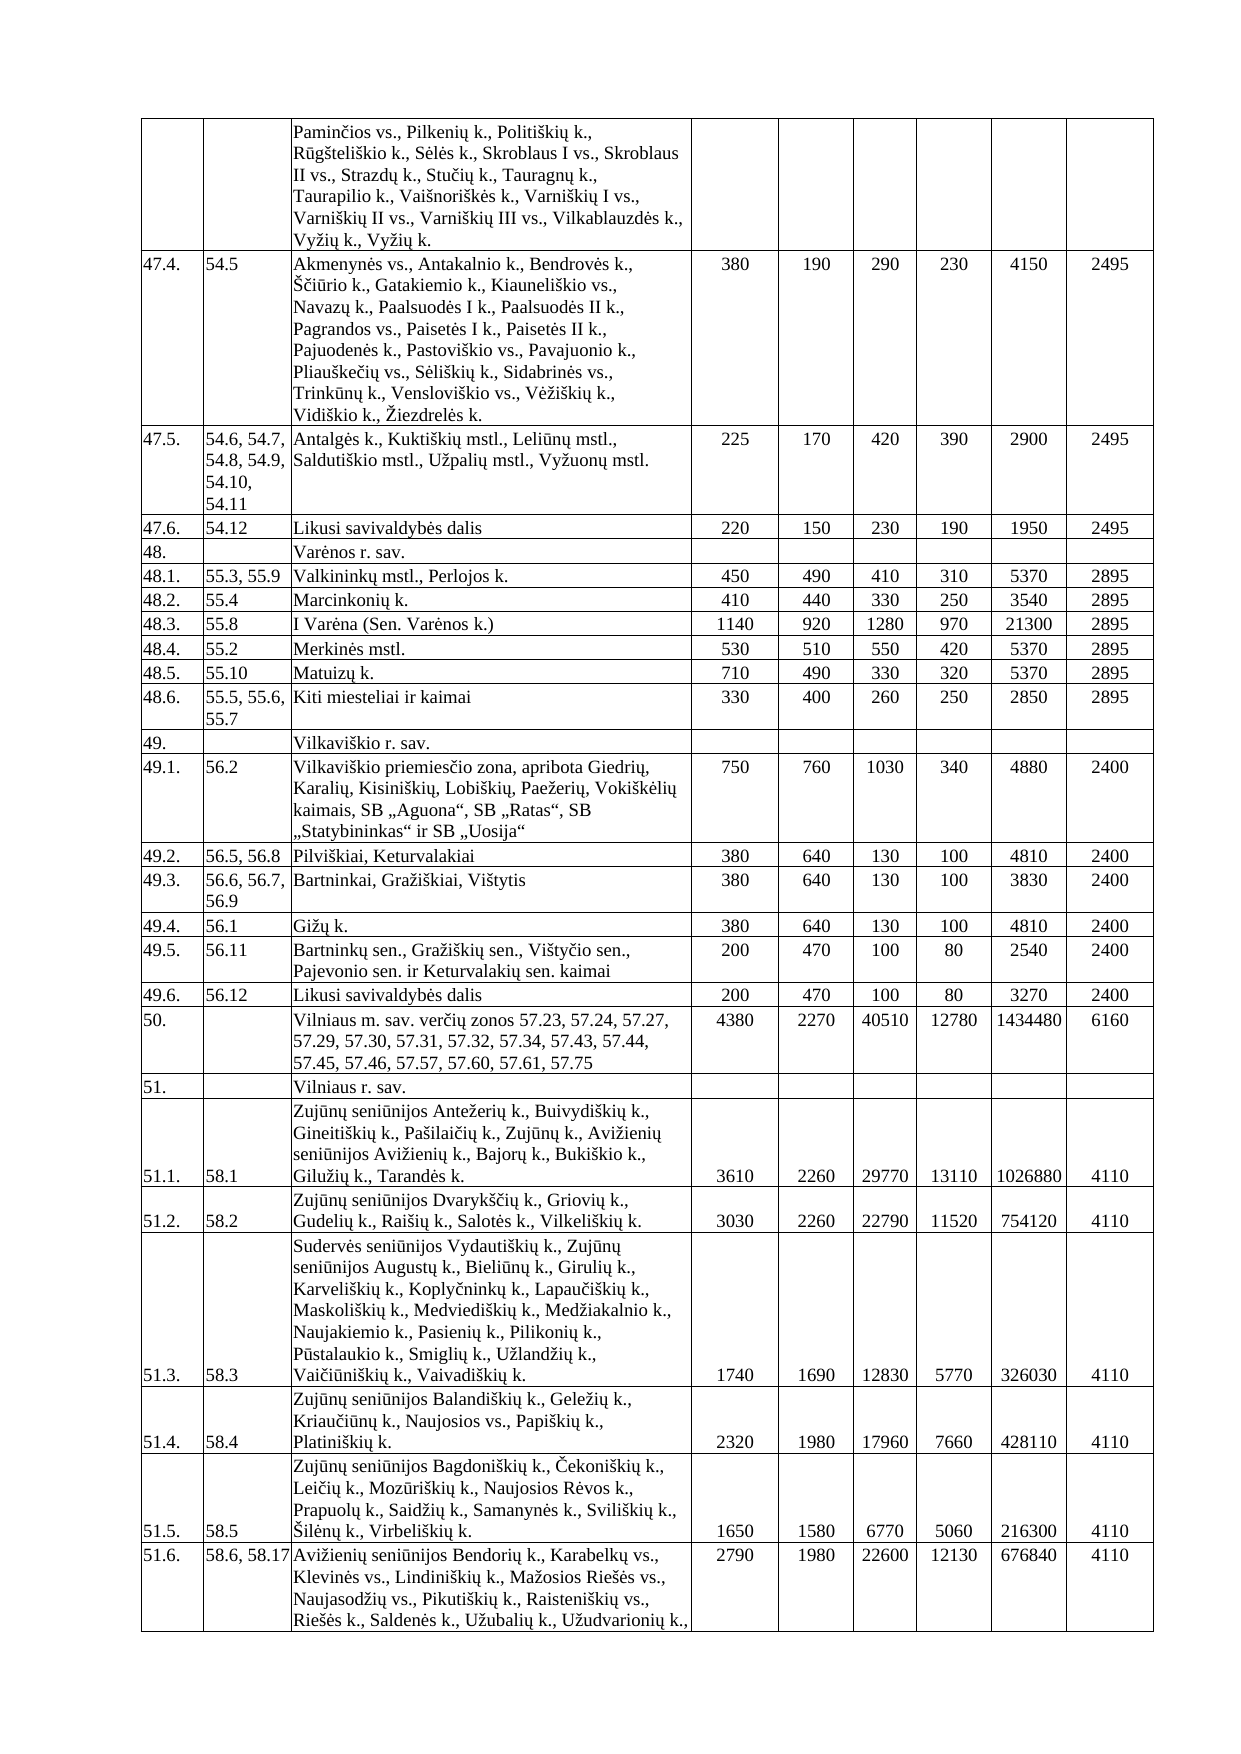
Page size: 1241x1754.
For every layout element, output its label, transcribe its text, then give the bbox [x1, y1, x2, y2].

table_cell 2400 [1067, 937, 1153, 982]
table_cell 750 [692, 754, 778, 842]
table_cell 470 [779, 937, 853, 982]
table_cell 2400 [1067, 754, 1153, 842]
table_cell 47.5. [142, 426, 203, 514]
table_cell 2895 [1067, 588, 1153, 611]
table_cell 48.2. [142, 588, 203, 611]
table_cell 380 [692, 843, 778, 866]
table_cell I Varėna (Sen. Varėnos k.) [292, 612, 691, 635]
table_cell 49.3. [142, 867, 203, 912]
table_cell 1950 [992, 515, 1066, 538]
table_cell 55.8 [204, 612, 291, 635]
table_cell 3270 [992, 983, 1066, 1006]
table_cell [204, 539, 291, 562]
table_cell 420 [917, 636, 991, 659]
table_cell 48.4. [142, 636, 203, 659]
table_cell 100 [917, 867, 991, 912]
table_cell 490 [779, 564, 853, 587]
table_cell Gižų k. [292, 913, 691, 936]
table_cell Zujūnų seniūnijos Antežerių k., Buivydiškių k., Gineitiškių k., Pašilaičių k., Zujūnų k., Avižienių seniūnijos Avižienių k., Bajorų k., Bukiškio k., Gilužių k., Tarandės k. [292, 1099, 691, 1186]
table_cell [692, 539, 778, 562]
table_cell 2900 [992, 426, 1066, 514]
table_cell 40510 [854, 1007, 916, 1073]
table_cell 190 [917, 515, 991, 538]
table_cell 51.2. [142, 1187, 203, 1232]
table_cell [992, 119, 1066, 250]
table_cell 2895 [1067, 612, 1153, 635]
table_cell [1067, 1074, 1153, 1097]
table_cell 4110 [1067, 1187, 1153, 1232]
table_cell 4110 [1067, 1099, 1153, 1186]
table_cell 58.1 [204, 1099, 291, 1186]
table_cell [992, 1074, 1066, 1097]
table_cell Bartninkai, Gražiškiai, Vištytis [292, 867, 691, 912]
table_cell 470 [779, 983, 853, 1006]
table_cell 2495 [1067, 251, 1153, 425]
table_cell Zujūnų seniūnijos Dvarykščių k., Griovių k., Gudelių k., Raišių k., Salotės k., Vilkeliškių k. [292, 1187, 691, 1232]
table_cell 216300 [992, 1454, 1066, 1542]
table_cell 51.1. [142, 1099, 203, 1186]
table_cell 190 [779, 251, 853, 425]
table_cell 4110 [1067, 1454, 1153, 1542]
table_cell 290 [854, 251, 916, 425]
table_cell 1434480 [992, 1007, 1066, 1073]
table_cell 80 [917, 983, 991, 1006]
table_cell 51.5. [142, 1454, 203, 1542]
table_cell 640 [779, 843, 853, 866]
table_cell 4110 [1067, 1387, 1153, 1453]
table_cell 100 [854, 983, 916, 1006]
table_cell [917, 539, 991, 562]
table_cell 390 [917, 426, 991, 514]
table_cell [204, 1007, 291, 1073]
table_cell [1067, 539, 1153, 562]
table_cell 200 [692, 983, 778, 1006]
table_cell [204, 1074, 291, 1097]
table_cell 225 [692, 426, 778, 514]
table_cell Valkininkų mstl., Perlojos k. [292, 564, 691, 587]
table_cell Kiti miesteliai ir kaimai [292, 684, 691, 729]
table_cell 11520 [917, 1187, 991, 1232]
table_cell [992, 730, 1066, 753]
table_cell [779, 539, 853, 562]
table_cell Antalgės k., Kuktiškių mstl., Leliūnų mstl., Saldutiškio mstl., Užpalių mstl., Vyžuonų mstl. [292, 426, 691, 514]
table_cell 5370 [992, 636, 1066, 659]
table_cell 250 [917, 684, 991, 729]
table_cell 330 [854, 660, 916, 683]
table_cell 12830 [854, 1233, 916, 1386]
table_cell [917, 1074, 991, 1097]
table_cell 54.12 [204, 515, 291, 538]
table_cell 2270 [779, 1007, 853, 1073]
table_cell 1650 [692, 1454, 778, 1542]
table_cell 47.4. [142, 251, 203, 425]
table_cell Matuizų k. [292, 660, 691, 683]
table_cell 380 [692, 251, 778, 425]
table_cell 428110 [992, 1387, 1066, 1453]
table_cell [692, 730, 778, 753]
table_cell Vilniaus m. sav. verčių zonos 57.23, 57.24, 57.27, 57.29, 57.30, 57.31, 57.32, 57.34, 57.43, 57.44, 57.45, 57.46, 57.57, 57.60, 57.61, 57.75 [292, 1007, 691, 1073]
table_cell 330 [692, 684, 778, 729]
table_cell 2790 [692, 1543, 778, 1631]
table_cell 640 [779, 867, 853, 912]
table_cell 4110 [1067, 1543, 1153, 1631]
table_cell 58.2 [204, 1187, 291, 1232]
table_cell 1980 [779, 1543, 853, 1631]
table_cell 80 [917, 937, 991, 982]
table_cell 49.5. [142, 937, 203, 982]
table_cell 48.1. [142, 564, 203, 587]
table_cell 58.4 [204, 1387, 291, 1453]
table_cell [854, 119, 916, 250]
table_cell 58.3 [204, 1233, 291, 1386]
table_cell Marcinkonių k. [292, 588, 691, 611]
table_cell 490 [779, 660, 853, 683]
table_cell 550 [854, 636, 916, 659]
table_cell Merkinės mstl. [292, 636, 691, 659]
table_cell 6770 [854, 1454, 916, 1542]
table_cell 6160 [1067, 1007, 1153, 1073]
table_cell 3830 [992, 867, 1066, 912]
table_cell Paminčios vs., Pilkenių k., Politiškių k., Rūgšteliškio k., Sėlės k., Skroblaus I vs., Skroblaus II vs., Strazdų k., Stučių k., Tauragnų k., Taurapilio k., Vaišnoriškės k., Varniškių I vs., Varniškių II vs., Varniškių III vs., Vilkablauzdės k., Vyžių k., Vyžių k. [292, 119, 691, 250]
table_cell 22600 [854, 1543, 916, 1631]
table_cell 55.4 [204, 588, 291, 611]
table_cell 56.6, 56.7, 56.9 [204, 867, 291, 912]
table_cell 13110 [917, 1099, 991, 1186]
table_cell 2495 [1067, 426, 1153, 514]
table_cell [204, 119, 291, 250]
table_cell 230 [917, 251, 991, 425]
table_cell 29770 [854, 1099, 916, 1186]
table_cell 51.6. [142, 1543, 203, 1631]
table_cell 2400 [1067, 843, 1153, 866]
table_cell Bartninkų sen., Gražiškių sen., Vištyčio sen., Pajevonio sen. ir Keturvalakių sen. kaimai [292, 937, 691, 982]
table_cell [204, 730, 291, 753]
table_cell 12780 [917, 1007, 991, 1073]
table_cell 326030 [992, 1233, 1066, 1386]
table_cell 17960 [854, 1387, 916, 1453]
table_cell 22790 [854, 1187, 916, 1232]
table_cell 130 [854, 867, 916, 912]
table_cell Zujūnų seniūnijos Bagdoniškių k., Čekoniškių k., Leičių k., Mozūriškių k., Naujosios Rėvos k., Prapuolų k., Saidžių k., Samanynės k., Sviliškių k., Šilėnų k., Virbeliškių k. [292, 1454, 691, 1542]
table_cell Likusi savivaldybės dalis [292, 983, 691, 1006]
table_cell 2260 [779, 1099, 853, 1186]
table_cell 55.2 [204, 636, 291, 659]
table_cell 400 [779, 684, 853, 729]
table_cell 1580 [779, 1454, 853, 1542]
table_cell 4810 [992, 843, 1066, 866]
table_cell 5370 [992, 660, 1066, 683]
table_cell 2400 [1067, 913, 1153, 936]
table_cell Akmenynės vs., Antakalnio k., Bendrovės k., Ščiūrio k., Gatakiemio k., Kiauneliškio vs., Navazų k., Paalsuodės I k., Paalsuodės II k., Pagrandos vs., Paisetės I k., Paisetės II k., Pajuodenės k., Pastoviškio vs., Pavajuonio k., Pliauškečių vs., Sėliškių k., Sidabrinės vs., Trinkūnų k., Vensloviškio vs., Vėžiškių k., Vidiškio k., Žiezdrelės k. [292, 251, 691, 425]
table_cell 1140 [692, 612, 778, 635]
table_cell 54.5 [204, 251, 291, 425]
table_cell 2320 [692, 1387, 778, 1453]
table_cell 51.3. [142, 1233, 203, 1386]
table_cell 1026880 [992, 1099, 1066, 1186]
table_cell 1030 [854, 754, 916, 842]
table_cell 55.3, 55.9 [204, 564, 291, 587]
table_cell 2895 [1067, 564, 1153, 587]
table_cell 230 [854, 515, 916, 538]
table_cell 49.1. [142, 754, 203, 842]
table_cell Varėnos r. sav. [292, 539, 691, 562]
table_cell 4150 [992, 251, 1066, 425]
table_cell 54.6, 54.7, 54.8, 54.9, 54.10, 54.11 [204, 426, 291, 514]
table_cell [779, 730, 853, 753]
table_cell [854, 730, 916, 753]
table_cell 1980 [779, 1387, 853, 1453]
table_cell [917, 730, 991, 753]
table_cell 420 [854, 426, 916, 514]
table_cell 410 [854, 564, 916, 587]
table_cell 58.5 [204, 1454, 291, 1542]
table_cell 2895 [1067, 684, 1153, 729]
table_cell 56.12 [204, 983, 291, 1006]
table_cell 450 [692, 564, 778, 587]
table_cell 3030 [692, 1187, 778, 1232]
table_cell [779, 1074, 853, 1097]
table_cell 220 [692, 515, 778, 538]
table_cell 920 [779, 612, 853, 635]
table_cell 170 [779, 426, 853, 514]
table_cell 310 [917, 564, 991, 587]
table_cell 260 [854, 684, 916, 729]
table_cell 7660 [917, 1387, 991, 1453]
table_cell 200 [692, 937, 778, 982]
table_cell 51.4. [142, 1387, 203, 1453]
table_cell 3610 [692, 1099, 778, 1186]
table_cell 48.5. [142, 660, 203, 683]
table_cell Vilniaus r. sav. [292, 1074, 691, 1097]
table_cell 2895 [1067, 636, 1153, 659]
table_cell 3540 [992, 588, 1066, 611]
table_cell Avižienių seniūnijos Bendorių k., Karabelkų vs., Klevinės vs., Lindiniškių k., Mažosios Riešės vs., Naujasodžių vs., Pikutiškių k., Raisteniškių vs., Riešės k., Saldenės k., Užubalių k., Užudvarionių k., [292, 1543, 691, 1631]
table_cell 150 [779, 515, 853, 538]
table_cell [142, 119, 203, 250]
table_cell 47.6. [142, 515, 203, 538]
table_cell 49. [142, 730, 203, 753]
table_cell 48. [142, 539, 203, 562]
table_cell 130 [854, 913, 916, 936]
table_cell 5770 [917, 1233, 991, 1386]
table_cell 330 [854, 588, 916, 611]
table_cell 21300 [992, 612, 1066, 635]
table_cell 970 [917, 612, 991, 635]
table_cell 2850 [992, 684, 1066, 729]
table_cell 100 [917, 843, 991, 866]
table_cell 55.5, 55.6, 55.7 [204, 684, 291, 729]
table_cell 48.3. [142, 612, 203, 635]
table_cell [779, 119, 853, 250]
table_cell 100 [917, 913, 991, 936]
table_cell 380 [692, 913, 778, 936]
table_cell 12130 [917, 1543, 991, 1631]
table_cell 50. [142, 1007, 203, 1073]
table_cell 4110 [1067, 1233, 1153, 1386]
table_cell 510 [779, 636, 853, 659]
table_cell 130 [854, 843, 916, 866]
table_cell 2260 [779, 1187, 853, 1232]
table_cell Vilkaviškio r. sav. [292, 730, 691, 753]
table_cell Zujūnų seniūnijos Balandiškių k., Geležių k., Kriaučiūnų k., Naujosios vs., Papiškių k., Platiniškių k. [292, 1387, 691, 1453]
table_cell Sudervės seniūnijos Vydautiškių k., Zujūnų seniūnijos Augustų k., Bieliūnų k., Girulių k., Karveliškių k., Koplyčninkų k., Lapaučiškių k., Maskoliškių k., Medviediškių k., Medžiakalnio k., Naujakiemio k., Pasienių k., Pilikonių k., Pūstalaukio k., Smiglių k., Užlandžių k., Vaičiūniškių k., Vaivadiškių k. [292, 1233, 691, 1386]
table_cell [1067, 119, 1153, 250]
table_cell [854, 1074, 916, 1097]
table_cell 56.5, 56.8 [204, 843, 291, 866]
table_cell 58.6, 58.17 [204, 1543, 291, 1631]
table_cell 4810 [992, 913, 1066, 936]
table_cell Pilviškiai, Keturvalakiai [292, 843, 691, 866]
table_cell 1740 [692, 1233, 778, 1386]
table_cell 410 [692, 588, 778, 611]
table_cell 56.1 [204, 913, 291, 936]
table_cell 100 [854, 937, 916, 982]
table_cell 2540 [992, 937, 1066, 982]
table_cell 49.6. [142, 983, 203, 1006]
table_cell 754120 [992, 1187, 1066, 1232]
table_cell 2400 [1067, 983, 1153, 1006]
table_cell 710 [692, 660, 778, 683]
table_cell 2895 [1067, 660, 1153, 683]
table_cell 2495 [1067, 515, 1153, 538]
table_cell 4380 [692, 1007, 778, 1073]
table_cell 56.11 [204, 937, 291, 982]
table_cell 5370 [992, 564, 1066, 587]
table_cell 51. [142, 1074, 203, 1097]
table_cell 440 [779, 588, 853, 611]
table_cell 530 [692, 636, 778, 659]
table_cell 320 [917, 660, 991, 683]
table_cell 1280 [854, 612, 916, 635]
table_cell 56.2 [204, 754, 291, 842]
table_cell Vilkaviškio priemiesčio zona, apribota Giedrių, Karalių, Kisiniškių, Lobiškių, Paežerių, Vokiškėlių kaimais, SB „Aguona“, SB „Ratas“, SB „Statybininkas“ ir SB „Uosija“ [292, 754, 691, 842]
table_cell 676840 [992, 1543, 1066, 1631]
table_cell [854, 539, 916, 562]
table_cell 4880 [992, 754, 1066, 842]
table_cell 640 [779, 913, 853, 936]
table_cell 250 [917, 588, 991, 611]
table_cell 5060 [917, 1454, 991, 1542]
table_cell [692, 119, 778, 250]
table_cell 380 [692, 867, 778, 912]
table_cell [1067, 730, 1153, 753]
table_cell 49.2. [142, 843, 203, 866]
table_cell 2400 [1067, 867, 1153, 912]
table_cell 340 [917, 754, 991, 842]
table_cell 55.10 [204, 660, 291, 683]
table_cell 1690 [779, 1233, 853, 1386]
table_cell Likusi savivaldybės dalis [292, 515, 691, 538]
table_cell [692, 1074, 778, 1097]
table_cell 48.6. [142, 684, 203, 729]
table_cell 760 [779, 754, 853, 842]
table_cell [992, 539, 1066, 562]
table_cell 49.4. [142, 913, 203, 936]
table_cell [917, 119, 991, 250]
